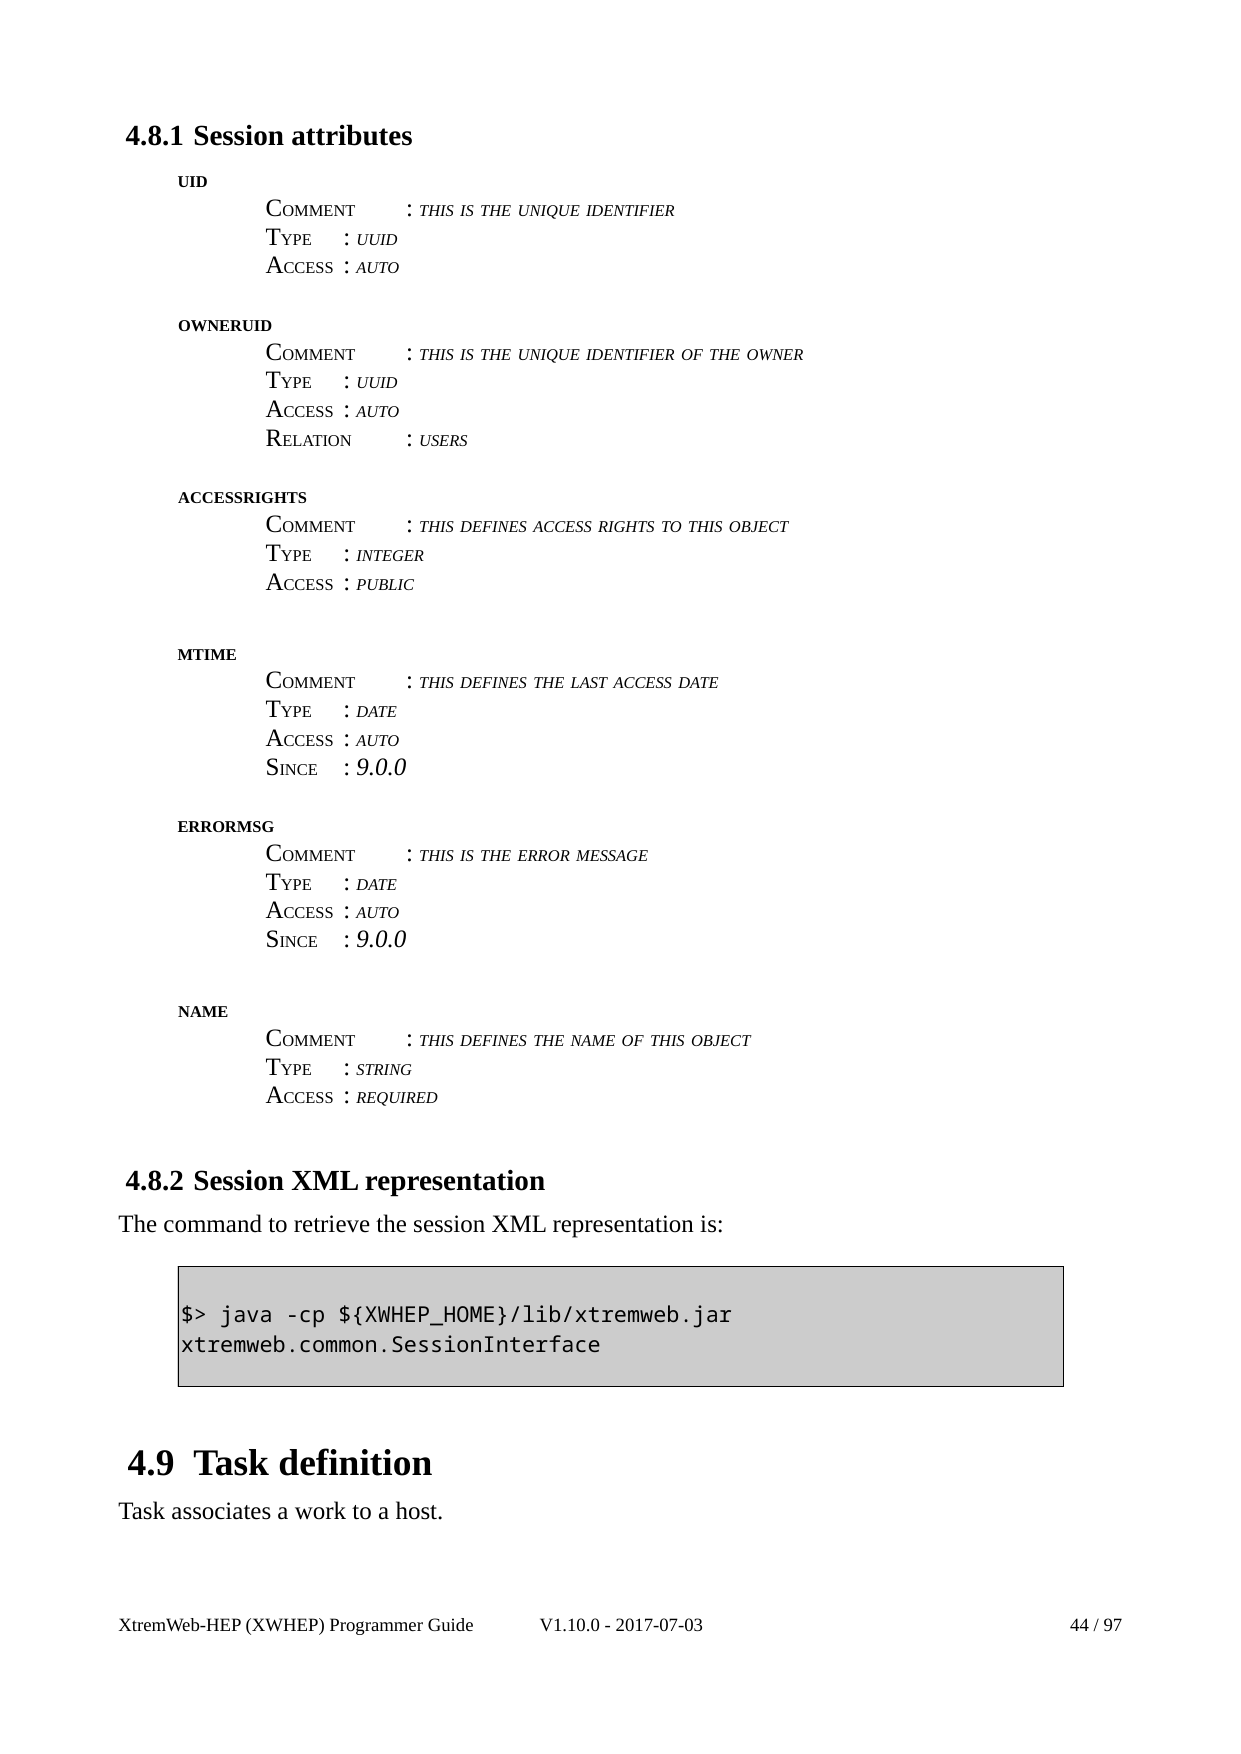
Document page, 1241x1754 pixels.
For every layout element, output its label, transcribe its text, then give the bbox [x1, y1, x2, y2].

text $> java -cp ${XWHEP_HOME}/lib/xtremweb.jar xtremweb.common.SessionInterface [179, 1296, 1063, 1356]
text Type : date [265, 867, 1122, 895]
text Type : string [265, 1052, 1122, 1080]
text Access : auto [265, 895, 1122, 924]
text The command to retrieve the session XML representation is: [118, 1209, 1122, 1238]
text owneruid [178, 308, 1122, 337]
text uid [177, 164, 1122, 193]
text Type : uuid [265, 222, 1122, 250]
text Comment : this defines access rights to this object [265, 509, 1122, 538]
text Since : 9.0.0 [265, 924, 1122, 953]
text Type : integer [265, 538, 1122, 567]
text Access : auto [265, 723, 1122, 752]
text Access : public [265, 567, 1122, 595]
text Comment : this is the unique identifier [265, 193, 1122, 222]
subtitle Session attributes [118, 118, 1122, 152]
text Type : uuid [265, 365, 1122, 394]
text Type : date [265, 694, 1122, 723]
text Comment : this is the unique identifier of the owner [265, 337, 1122, 365]
text Comment : this defines the last access date [265, 665, 1122, 694]
text Access : required [265, 1080, 1122, 1109]
text Task associates a work to a host. [118, 1496, 1122, 1525]
text Since : 9.0.0 [265, 752, 1122, 780]
text accessrights [178, 480, 1122, 509]
text Comment : this defines the name of this object [265, 1023, 1122, 1052]
text Access : auto [265, 250, 1122, 279]
subtitle Task definition [118, 1440, 1122, 1483]
text errormsg [177, 809, 1122, 838]
text Access : auto [265, 394, 1122, 423]
text Comment : this is the error message [265, 838, 1122, 867]
subtitle Session XML representation [118, 1163, 1122, 1196]
text mtime [177, 637, 1122, 665]
text Relation : users [265, 423, 1122, 452]
text name [178, 994, 1122, 1023]
